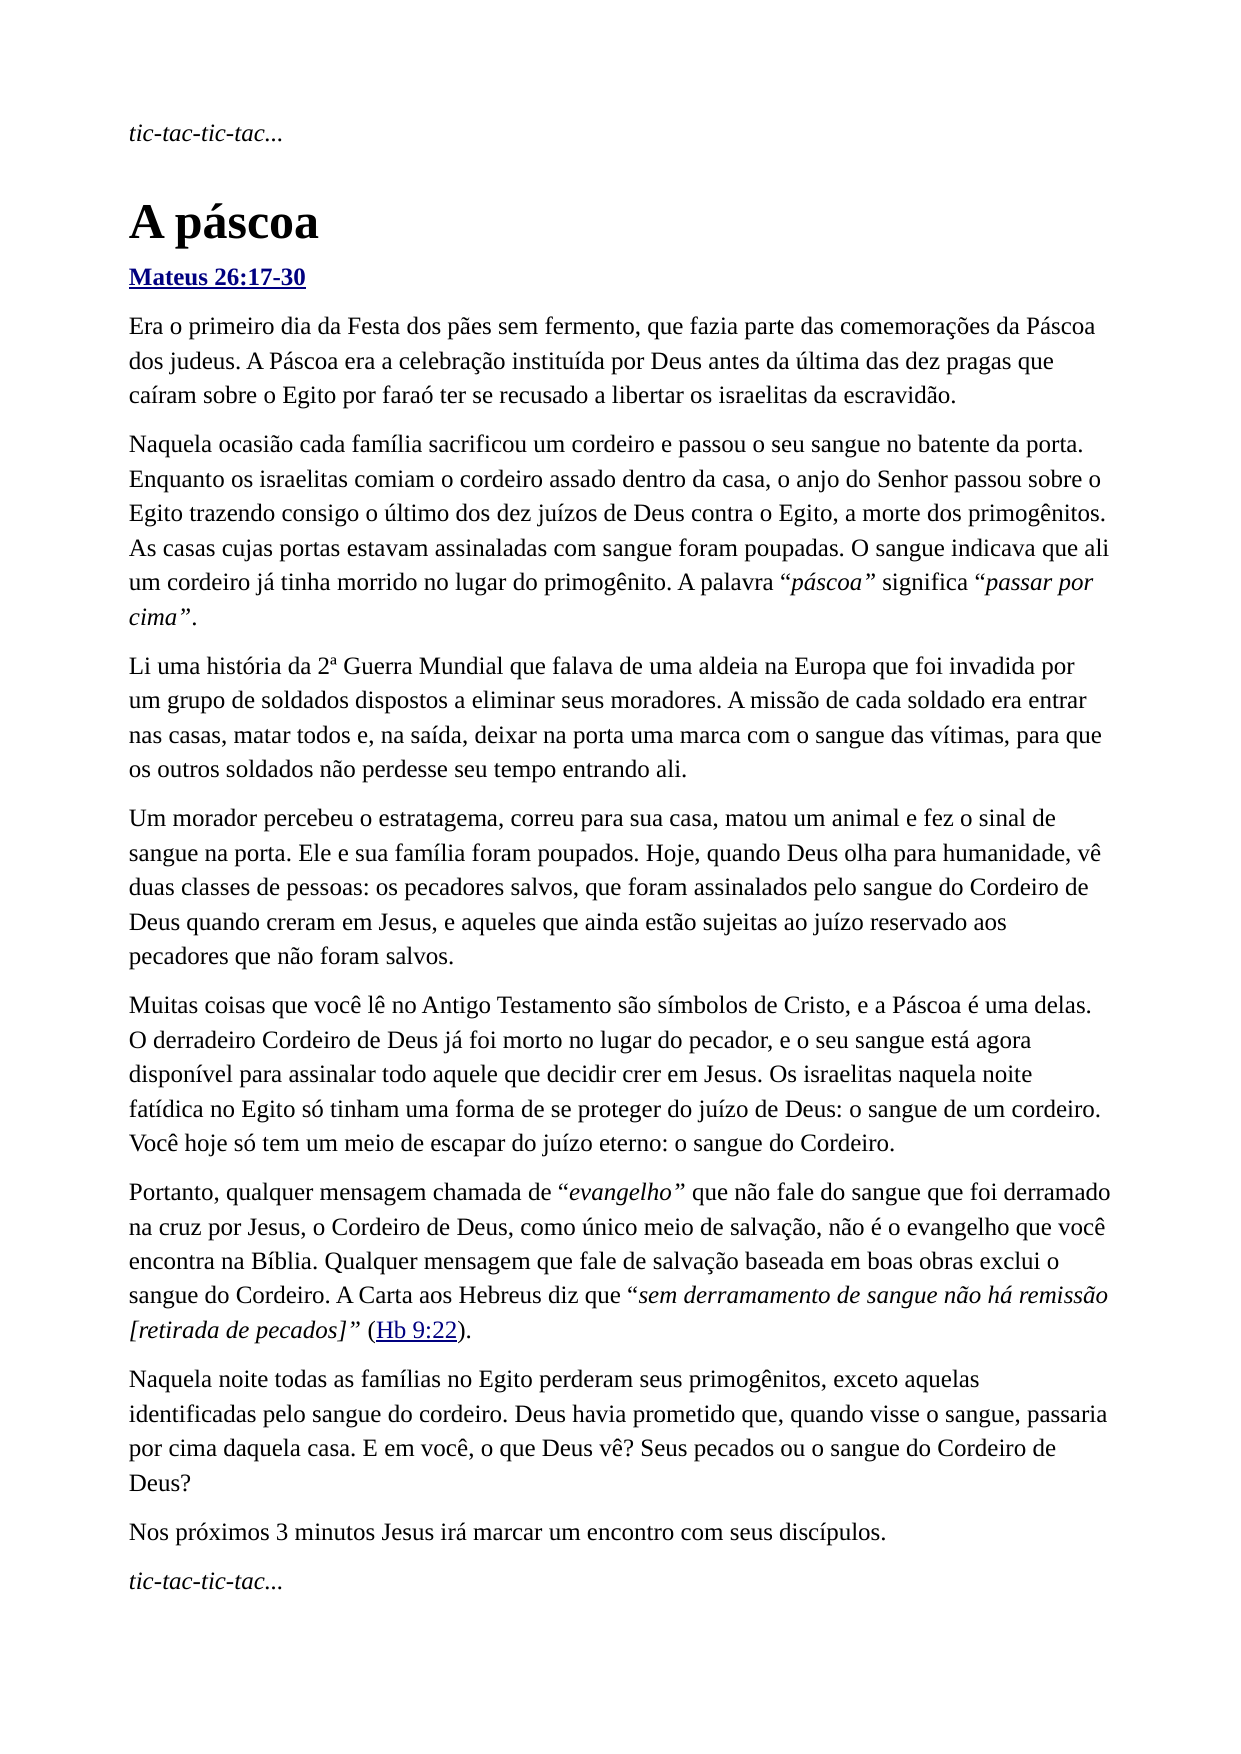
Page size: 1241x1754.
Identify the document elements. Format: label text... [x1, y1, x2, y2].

text Um morador percebeu o estratagema, correu para sua casa, matou um animal e fez o sinal de sangue na porta. Ele e sua família foram poupados. Hoje, quando Deus olha para humanidade, vê duas classes de pessoas: os pecadores salvos, que foram assinalados pelo sangue do Cordeiro de Deus quando creram em Jesus, e aqueles que ainda estão sujeitas ao juízo reservado aos pecadores que não foram salvos. [129, 803, 1111, 970]
subtitle A páscoa [129, 192, 1111, 250]
text Nos próximos 3 minutos Jesus irá marcar um encontro com seus discípulos. [129, 1517, 1111, 1545]
text Muitas coisas que você lê no Antigo Testamento são símbolos de Cristo, e a Páscoa é uma delas. O derradeiro Cordeiro de Deus já foi morto no lugar do pecador, e o seu sangue está agora disponível para assinalar todo aquele que decidir crer em Jesus. Os israelitas naquela noite fatídica no Egito só tinham uma forma de se proteger do juízo de Deus: o sangue de um cordeiro. Você hoje só tem um meio de escapar do juízo eterno: o sangue do Cordeiro. [129, 990, 1111, 1157]
text Naquela noite todas as famílias no Egito perderam seus primogênitos, exceto aquelas identificadas pelo sangue do cordeiro. Deus havia prometido que, quando visse o sangue, passaria por cima daquela casa. E em você, o que Deus vê? Seus pecados ou o sangue do Cordeiro de Deus? [129, 1364, 1111, 1496]
text Era o primeiro dia da Festa dos pães sem fermento, que fazia parte das comemorações da Páscoa dos judeus. A Páscoa era a celebração instituída por Deus antes da última das dez pragas que caíram sobre o Egito por faraó ter se recusado a libertar os israelitas da escravidão. [129, 311, 1111, 409]
text Portanto, qualquer mensagem chamada de “evangelho” que não fale do sangue que foi derramado na cruz por Jesus, o Cordeiro de Deus, como único meio de salvação, não é o evangelho que você encontra na Bíblia. Qualquer mensagem que fale de salvação baseada em boas obras exclui o sangue do Cordeiro. A Carta aos Hebreus diz que “sem derramamento de sangue não há remissão [retirada de pecados]” (Hb 9:22). [129, 1177, 1111, 1344]
text tic-tac-tic-tac... [129, 118, 1111, 147]
text Li uma história da 2ª Guerra Mundial que falava de uma aldeia na Europa que foi invadida por um grupo de soldados dispostos a eliminar seus moradores. A missão de cada soldado era entrar nas casas, matar todos e, na saída, deixar na porta uma marca com o sangue das vítimas, para que os outros soldados não perdesse seu tempo entrando ali. [129, 651, 1111, 783]
text Naquela ocasião cada família sacrificou um cordeiro e passou o seu sangue no batente da porta. Enquanto os israelitas comiam o cordeiro assado dentro da casa, o anjo do Senhor passou sobre o Egito trazendo consigo o último dos dez juízos de Deus contra o Egito, a morte dos primogênitos. As casas cujas portas estavam assinaladas com sangue foram poupadas. O sangue indicava que ali um cordeiro já tinha morrido no lugar do primogênito. A palavra “páscoa” significa “passar por cima”. [129, 429, 1111, 630]
text tic-tac-tic-tac... [129, 1566, 1111, 1594]
text Mateus 26:17-30 [129, 262, 1111, 291]
